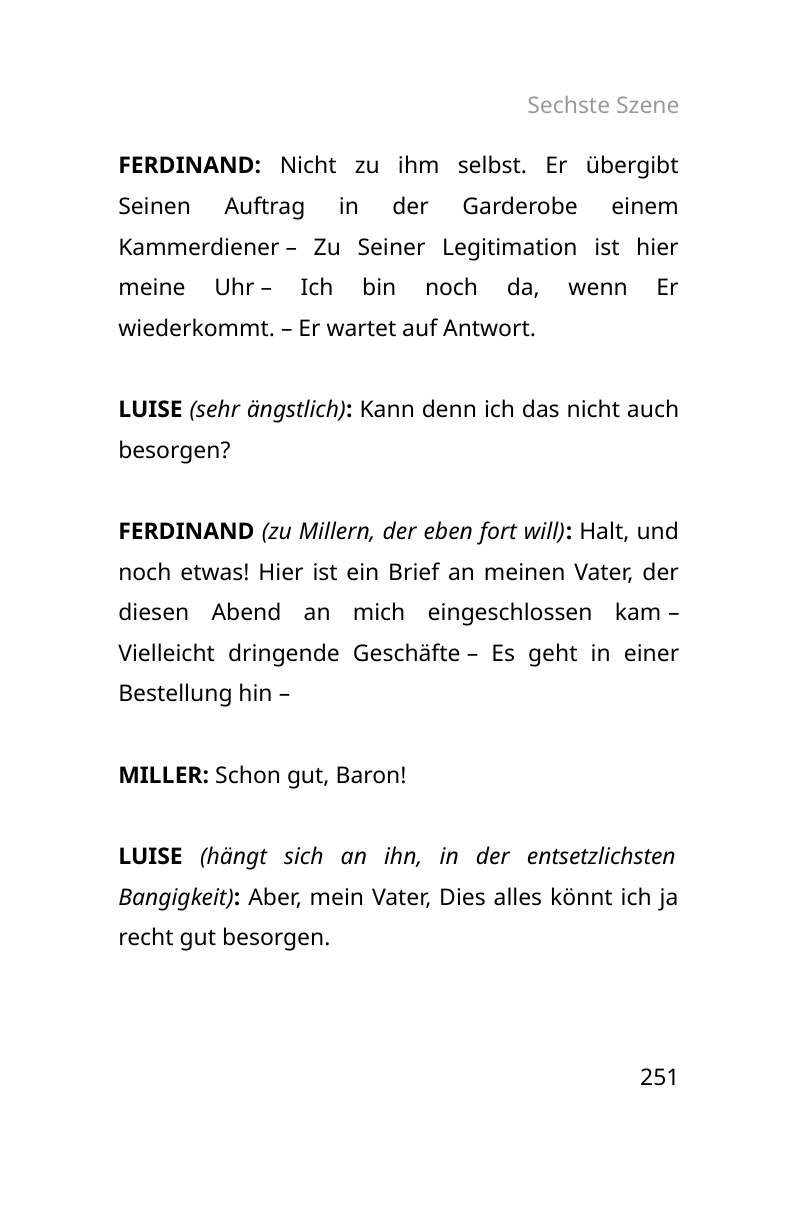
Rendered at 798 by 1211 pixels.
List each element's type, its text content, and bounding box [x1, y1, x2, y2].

text FERDINAND: Nicht zu ihm selbst. Er übergibt Seinen Auftrag in der Garderobe einem Kammerdiener – Zu Seiner Legitimation ist hier meine Uhr – Ich bin noch da, wenn Er wiederkommt. – Er wartet auf Antwort. [118, 149, 679, 343]
text LUISE (sehr ängstlich): Kann denn ich das nicht auch besorgen? [118, 364, 679, 465]
text LUISE (hängt sich an ihn, in der entsetzlichsten Bangigkeit): Aber, mein Vater, Dies alles könnt ich ja recht gut besorgen. [118, 811, 679, 952]
text MILLER: Schon gut, Baron! [118, 730, 679, 790]
text FERDINAND (zu Millern, der eben fort will): Halt, und noch etwas! Hier ist ein Brief an meinen Vater, der diesen Abend an mich eingeschlossen kam – Vielleicht dringende Geschäfte – Es geht in einer Bestellung hin – [118, 486, 679, 709]
